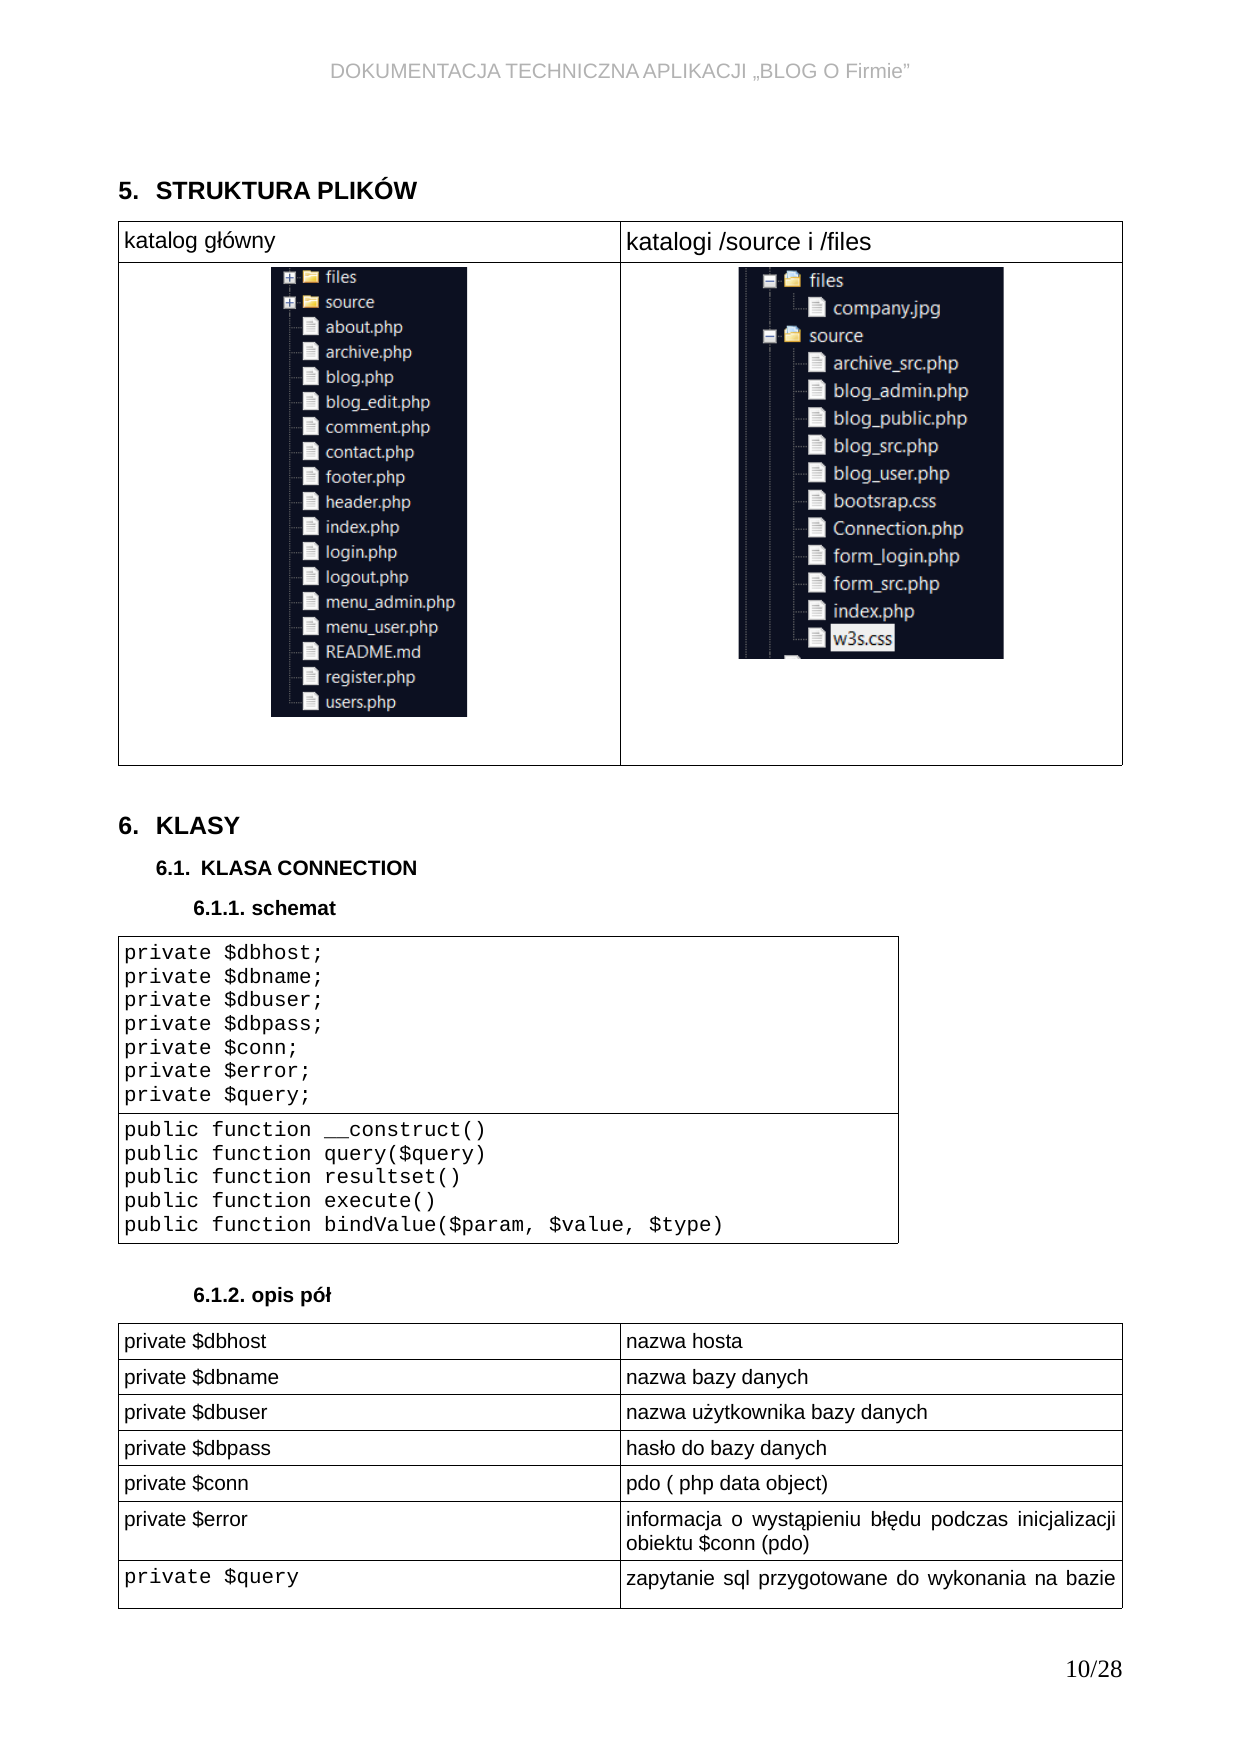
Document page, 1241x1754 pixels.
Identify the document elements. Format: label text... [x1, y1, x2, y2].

table_header private $dbhost [119, 1324, 620, 1359]
table_cell private $conn [119, 1466, 620, 1501]
table_header nazwa hosta [621, 1324, 1122, 1359]
table_cell private $dbname [119, 1360, 620, 1394]
list Opis pół [193, 1283, 1122, 1307]
table_cell informacja o wystąpieniu błędu podczas inicjalizacji obiektu $conn (PDO) [621, 1502, 1122, 1560]
table_cell [119, 263, 620, 765]
table_cell private $error [119, 1502, 620, 1560]
table_cell nazwa użytkownika bazy danych [621, 1395, 1122, 1430]
table_cell PDO ( PHP Data Object) [621, 1466, 1122, 1501]
table_header katalogi /source i /files [621, 222, 1122, 262]
table_cell private $dbuser [119, 1395, 620, 1430]
table_header katalog główny [119, 222, 620, 262]
table_cell private $query [119, 1561, 620, 1608]
picture [738, 267, 1004, 659]
table_cell nazwa bazy danych [621, 1360, 1122, 1394]
picture [271, 267, 468, 717]
list Schemat [193, 896, 1122, 920]
table_header private $dbhost; private $dbname; private $dbuser; private $dbpass; private $conn; private $error; private $query; [119, 937, 898, 1113]
table_cell hasło do bazy danych [621, 1431, 1122, 1465]
list Klasa Connection [156, 856, 1122, 880]
table_cell zapytanie SQl przygotowane do wykonania na bazie [621, 1561, 1122, 1608]
table_cell [621, 263, 1122, 765]
list Struktura plików [118, 176, 1122, 204]
list Klasy [118, 811, 1122, 839]
table_cell private $dbpass [119, 1431, 620, 1465]
table_cell public function __construct() public function query($query) public function resultset() public function execute() public function bindValue($param, $value, $type) [119, 1114, 898, 1243]
